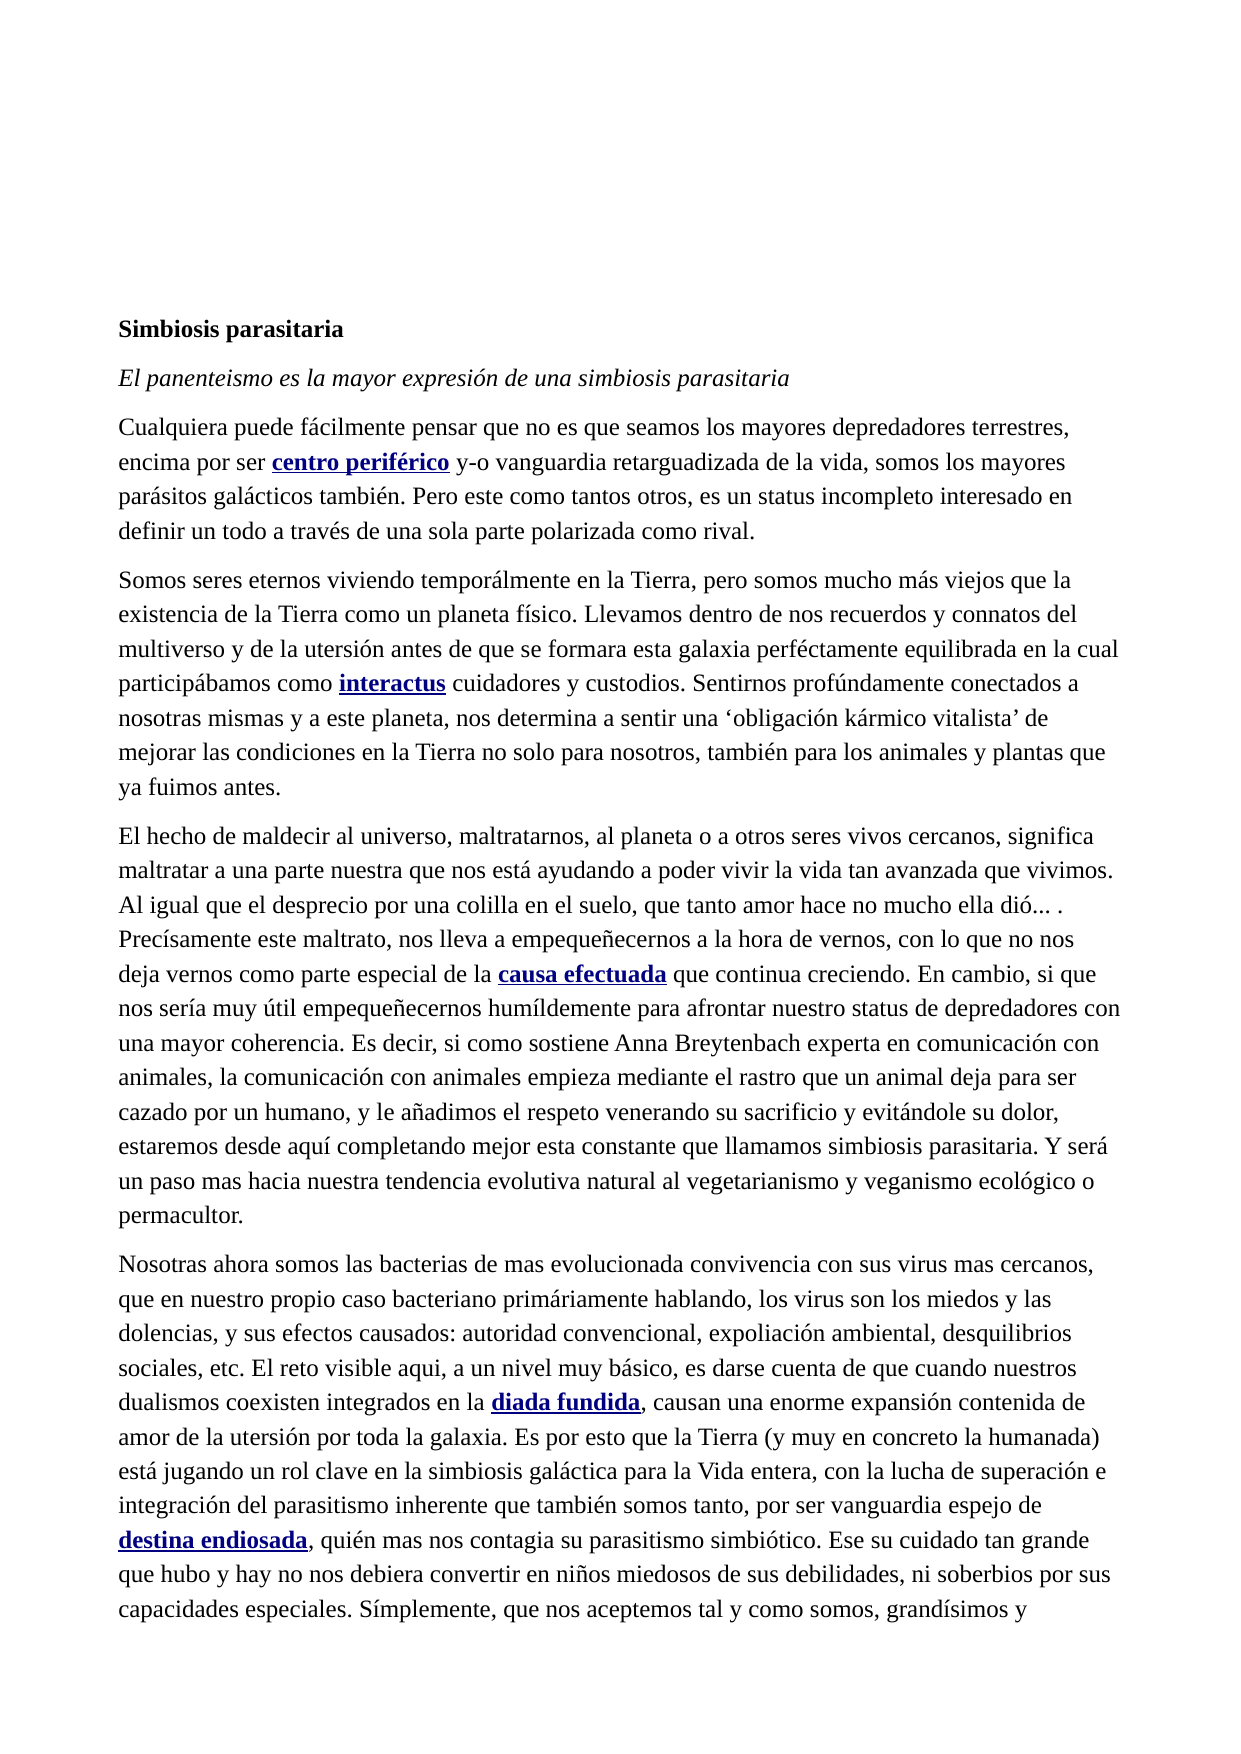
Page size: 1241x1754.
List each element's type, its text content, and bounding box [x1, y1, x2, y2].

text Somos seres eternos viviendo temporálmente en la Tierra, pero somos mucho más viejos que la existencia de la Tierra como un planeta físico. Llevamos dentro de nos recuerdos y connatos del multiverso y de la utersión antes de que se formara esta galaxia perféctamente equilibrada en la cual participábamos como interactus cuidadores y custodios. Sentirnos profúndamente conectados a nosotras mismas y a este planeta, nos determina a sentir una ‘obligación kármico vitalista’ de mejorar las condiciones en la Tierra no solo para nosotros, también para los animales y plantas que ya fuimos antes. [118, 565, 1122, 801]
text El hecho de maldecir al universo, maltratarnos, al planeta o a otros seres vivos cercanos, significa maltratar a una parte nuestra que nos está ayudando a poder vivir la vida tan avanzada que vivimos. Al igual que el desprecio por una colilla en el suelo, que tanto amor hace no mucho ella dió... . Precísamente este maltrato, nos lleva a empequeñecernos a la hora de vernos, con lo que no nos deja vernos como parte especial de la causa efectuada que continua creciendo. En cambio, si que nos sería muy útil empequeñecernos humíldemente para afrontar nuestro status de depredadores con una mayor coherencia. Es decir, si como sostiene Anna Breytenbach experta en comunicación con animales, la comunicación con animales empieza mediante el rastro que un animal deja para ser cazado por un humano, y le añadimos el respeto venerando su sacrificio y evitándole su dolor, estaremos desde aquí completando mejor esta constante que llamamos simbiosis parasitaria. Y será un paso mas hacia nuestra tendencia evolutiva natural al vegetarianismo y veganismo ecológico o permacultor. [118, 821, 1122, 1229]
text Nosotras ahora somos las bacterias de mas evolucionada convivencia con sus virus mas cercanos, que en nuestro propio caso bacteriano primáriamente hablando, los virus son los miedos y las dolencias, y sus efectos causados: autoridad convencional, expoliación ambiental, desquilibrios sociales, etc. El reto visible aqui, a un nivel muy básico, es darse cuenta de que cuando nuestros dualismos coexisten integrados en la diada fundida, causan una enorme expansión contenida de amor de la utersión por toda la galaxia. Es por esto que la Tierra (y muy en concreto la humanada) está jugando un rol clave en la simbiosis galáctica para la Vida entera, con la lucha de superación e integración del parasitismo inherente que también somos tanto, por ser vanguardia espejo de destina endiosada, quién mas nos contagia su parasitismo simbiótico. Ese su cuidado tan grande que hubo y hay no nos debiera convertir en niños miedosos de sus debilidades, ni soberbios por sus capacidades especiales. Símplemente, que nos aceptemos tal y como somos, grandísimos y [118, 1249, 1122, 1623]
text Cualquiera puede fácilmente pensar que no es que seamos los mayores depredadores terrestres, encima por ser centro periférico y-o vanguardia retarguadizada de la vida, somos los mayores parásitos galácticos también. Pero este como tantos otros, es un status incompleto interesado en definir un todo a través de una sola parte polarizada como rival. [118, 412, 1122, 545]
text Simbiosis parasitaria [118, 314, 1122, 343]
text El panenteismo es la mayor expresión de una simbiosis parasitaria [118, 363, 1122, 392]
